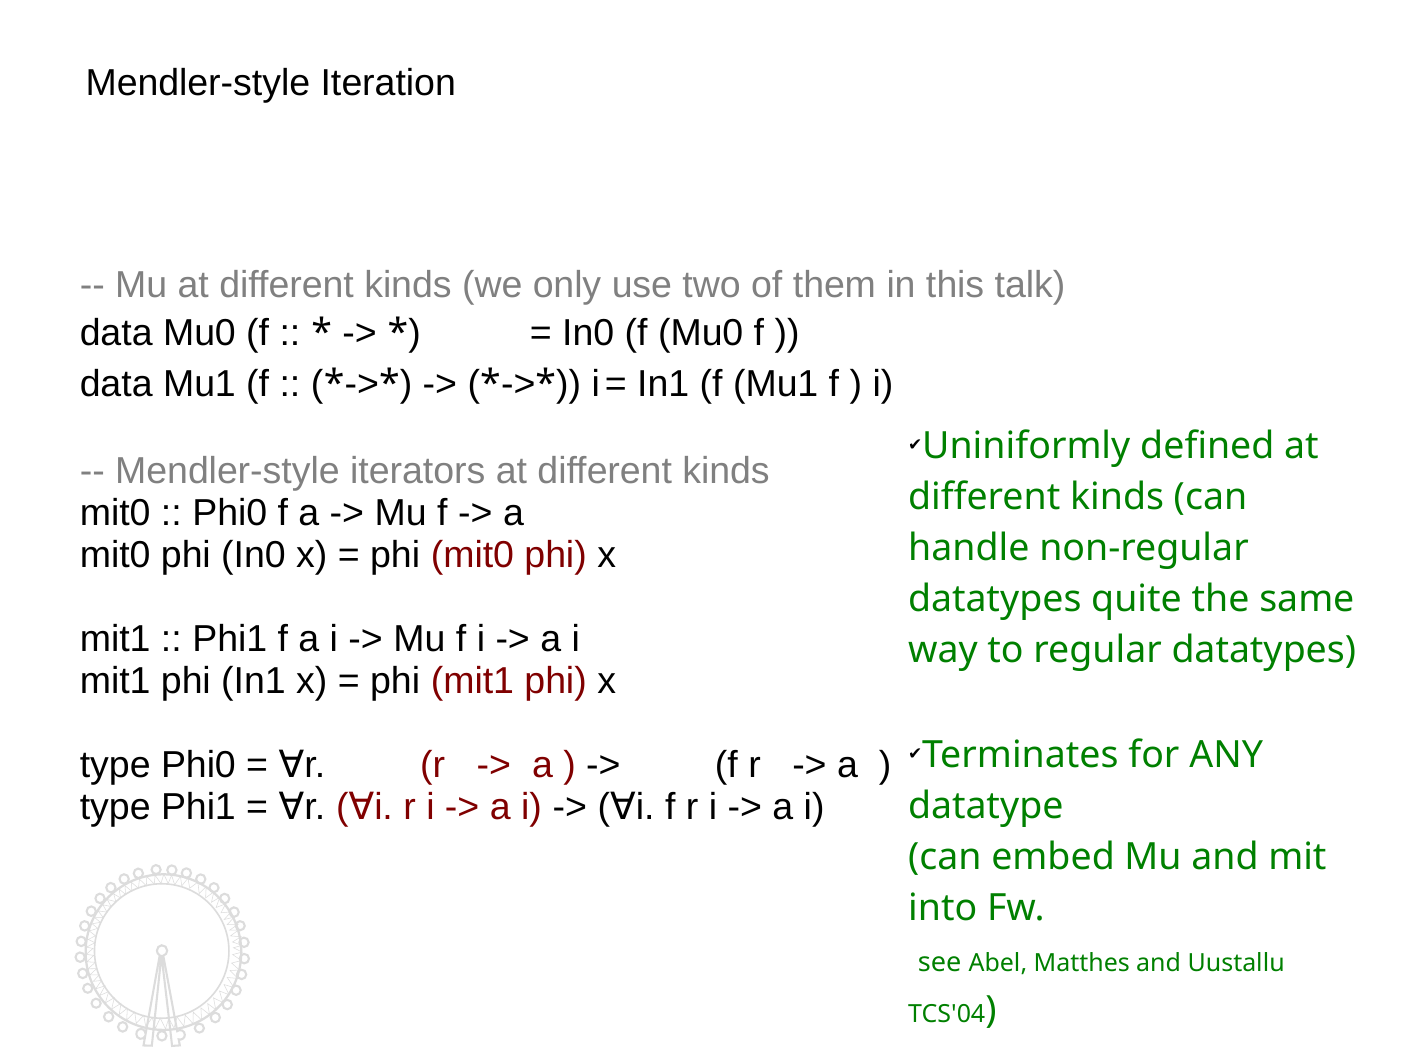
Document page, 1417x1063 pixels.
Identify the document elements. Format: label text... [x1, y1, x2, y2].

title Mendler-style Iteration [70, 54, 1346, 225]
subtitle -- Mu at different kinds (we only use two of them in this talk) data Mu0 (f :: * -> *) = In0 (f (Mu0 f )) data Mu1 (f :: (*->*) -> (*->*)) i = In1 (f (Mu1 f ) i) -- Mendler-style iterators at different kinds mit0 :: Phi0 f a -> Mu f -> a mit0 phi (In0 x) = phi (mit0 phi) x mit1 :: Phi1 f a i -> Mu f i -> a i mit1 phi (In1 x) = phi (mit1 phi) x type Phi0 = ∀r. (r -> a ) -> (f r -> a ) type Phi1 = ∀r. (∀i. r i -> a i) -> (∀i. f r i -> a i) [65, 256, 1274, 905]
text_box Uniniformly defined at different kinds (can handle non-regular datatypes quite the same way to regular datatypes) Terminates for ANY datatype (can embed Mu and mit into Fw. see Abel, Matthes and Uustallu TCS'04) However, not very useful for mixed-variant datatypes [891, 411, 1393, 888]
